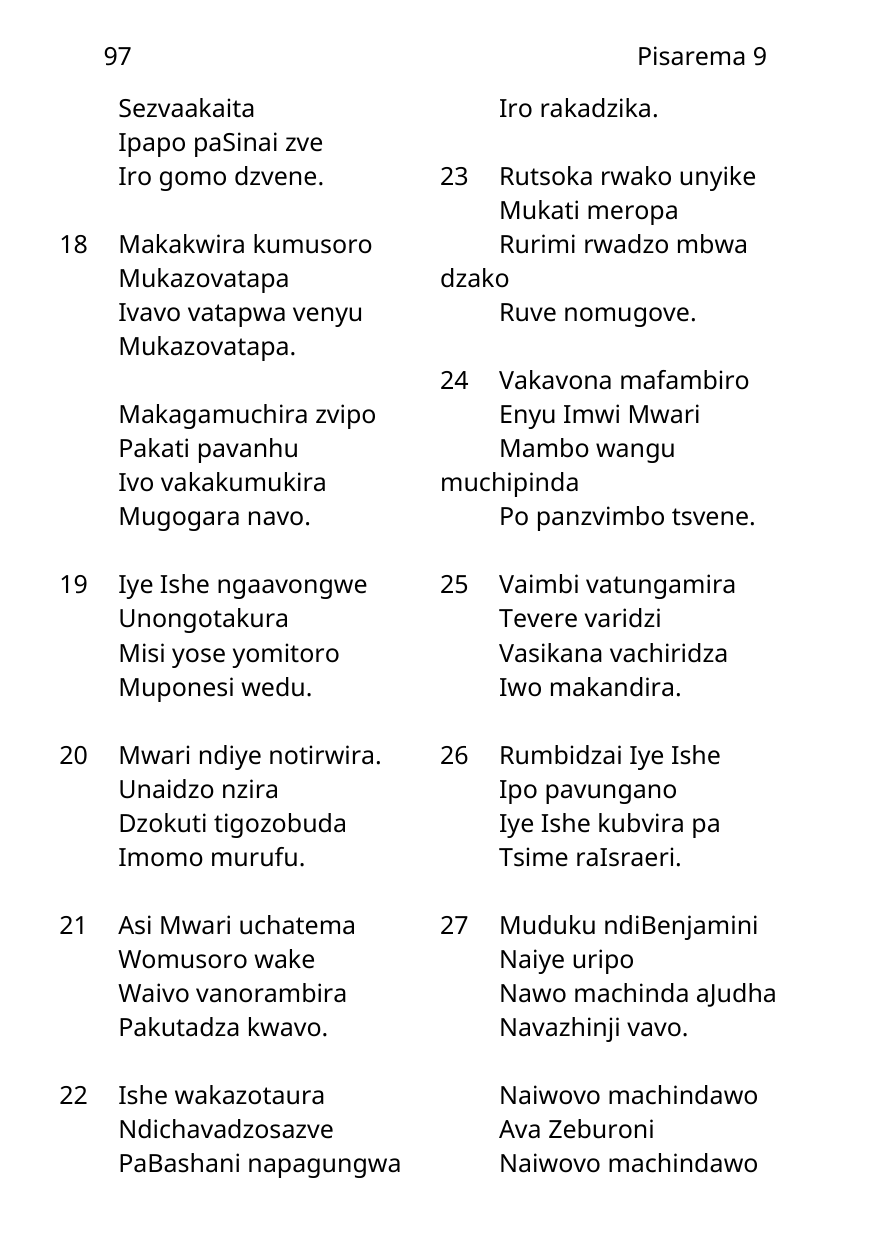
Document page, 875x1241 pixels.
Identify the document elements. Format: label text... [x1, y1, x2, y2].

text 27 Muduku ndiBenjamini [440, 908, 815, 942]
text Muponesi wedu. [59, 669, 434, 703]
text Iro gomo dzvene. [59, 158, 434, 192]
text Waivo vanorambira [59, 976, 434, 1010]
text 18 Makakwira kumusoro [59, 226, 434, 261]
text Sezvaakaita [59, 90, 434, 124]
text Naiwovo machindawo [440, 1146, 815, 1180]
text Naiye uripo [440, 942, 815, 976]
text Misi yose yomitoro [59, 635, 434, 669]
text Mukati meropa [440, 192, 815, 226]
text 19 Iye Ishe ngaavongwe [59, 567, 434, 601]
text Dzokuti tigozobuda [59, 806, 434, 839]
text Rurimi rwadzo mbwa dzako [440, 226, 815, 294]
text Navazhinji vavo. [440, 1010, 815, 1044]
text Tevere varidzi [440, 601, 815, 635]
text 23 Rutsoka rwako unyike [440, 158, 815, 192]
text Ipo pavungano [440, 771, 815, 806]
text Enyu Imwi Mwari [440, 397, 815, 431]
text Naiwovo machindawo [440, 1078, 815, 1112]
text Ivo vakakumukira [59, 465, 434, 499]
text Mukazovatapa [59, 261, 434, 294]
text PaBashani napagungwa [59, 1146, 434, 1180]
text Ava Zeburoni [440, 1112, 815, 1146]
text 20 Mwari ndiye notirwira. [59, 737, 434, 771]
text Iro rakadzika. [440, 90, 815, 124]
text Iwo makandira. [440, 669, 815, 703]
text 26 Rumbidzai Iye Ishe [440, 737, 815, 771]
text Pakutadza kwavo. [59, 1010, 434, 1044]
text 22 Ishe wakazotaura [59, 1078, 434, 1112]
text 21 Asi Mwari uchatema [59, 908, 434, 942]
text Iye Ishe kubvira pa [440, 806, 815, 839]
text Unaidzo nzira [59, 771, 434, 806]
text Mambo wangu muchipinda [440, 431, 815, 499]
text Makagamuchira zvipo [59, 397, 434, 431]
text Ivavo vatapwa venyu [59, 294, 434, 329]
text Nawo machinda aJudha [440, 976, 815, 1010]
text Ipapo paSinai zve [59, 124, 434, 158]
text Imomo murufu. [59, 839, 434, 874]
text Mugogara navo. [59, 499, 434, 533]
text 24 Vakavona mafambiro [440, 363, 815, 397]
text Vasikana vachiridza [440, 635, 815, 669]
text 25 Vaimbi vatungamira [440, 567, 815, 601]
text Ndichavadzosazve [59, 1112, 434, 1146]
text Unongotakura [59, 601, 434, 635]
text Tsime raIsraeri. [440, 839, 815, 874]
text Mukazovatapa. [59, 329, 434, 363]
text Po panzvimbo tsvene. [440, 499, 815, 533]
text Ruve nomugove. [440, 294, 815, 329]
text Womusoro wake [59, 942, 434, 976]
text Pakati pavanhu [59, 431, 434, 465]
